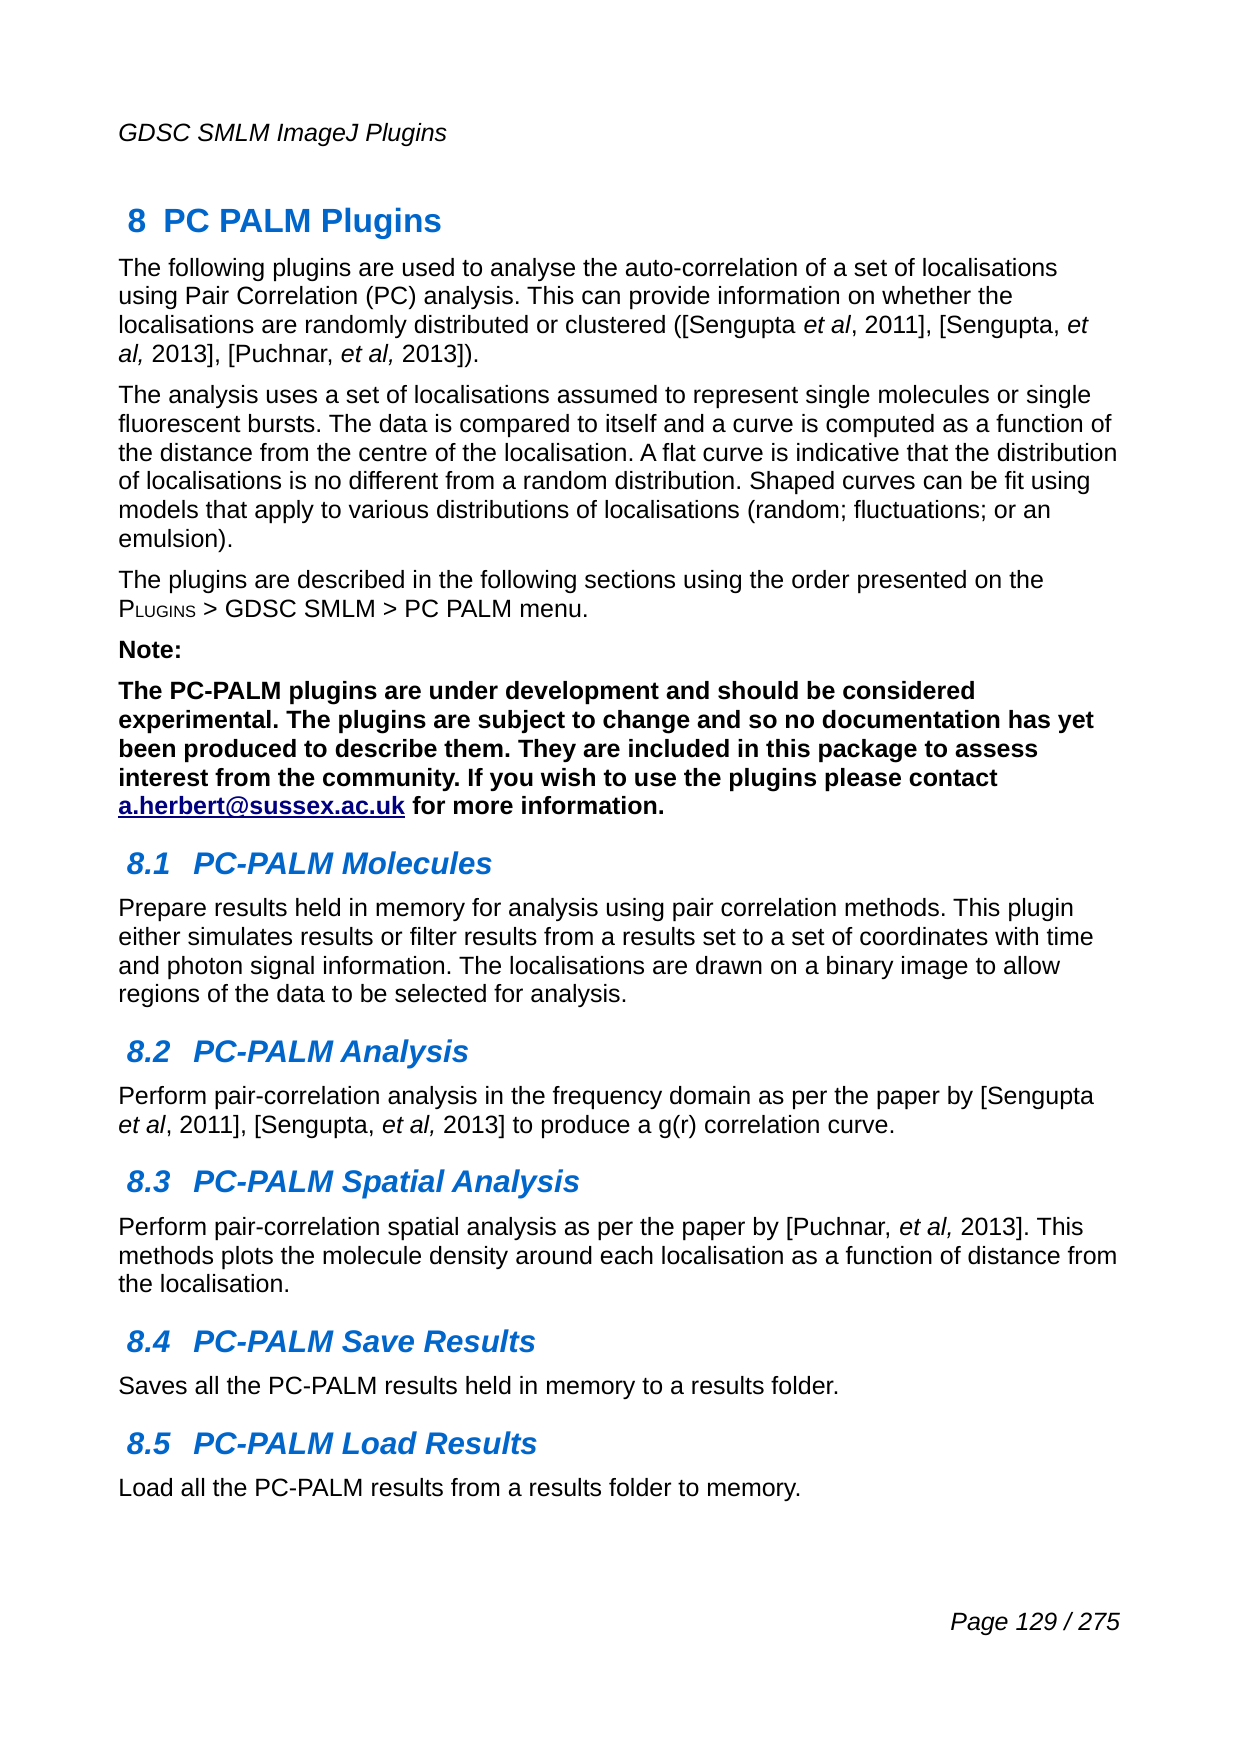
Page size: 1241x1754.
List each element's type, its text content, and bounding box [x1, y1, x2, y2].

text The following plugins are used to analyse the auto-correlation of a set of localisations using Pair Correlation (PC) analysis. This can provide information on whether the localisations are randomly distributed or clustered ([Sengupta et al, 2011], [Sengupta, et al, 2013], [Puchnar, et al, 2013]). [118, 252, 1122, 367]
subtitle PC-PALM Analysis [118, 1033, 1122, 1069]
text Perform pair-correlation analysis in the frequency domain as per the paper by [Sengupta et al, 2011], [Sengupta, et al, 2013] to produce a g(r) correlation curve. [118, 1081, 1122, 1139]
text Prepare results held in memory for analysis using pair correlation methods. This plugin either simulates results or filter results from a results set to a set of coordinates with time and photon signal information. The localisations are drawn on a binary image to allow regions of the data to be selected for analysis. [118, 893, 1122, 1008]
subtitle PC-PALM Load Results [118, 1425, 1122, 1461]
subtitle PC-PALM Molecules [118, 845, 1122, 881]
text Perform pair-correlation spatial analysis as per the paper by [Puchnar, et al, 2013]. This methods plots the molecule density around each localisation as a function of distance from the localisation. [118, 1212, 1122, 1298]
subtitle PC-PALM Save Results [118, 1323, 1122, 1359]
text Saves all the PC-PALM results held in memory to a results folder. [118, 1371, 1122, 1400]
subtitle PC PALM Plugins [118, 201, 1122, 240]
text Load all the PC-PALM results from a results folder to memory. [118, 1473, 1122, 1502]
text Note: [118, 635, 1122, 664]
text The analysis uses a set of localisations assumed to represent single molecules or single fluorescent bursts. The data is compared to itself and a curve is computed as a function of the distance from the centre of the localisation. A flat curve is indicative that the distribution of localisations is no different from a random distribution. Shaped curves can be fit using models that apply to various distributions of localisations (random; fluctuations; or an emulsion). [118, 380, 1122, 552]
subtitle PC-PALM Spatial Analysis [118, 1163, 1122, 1199]
text The plugins are described in the following sections using the order presented on the Plugins > GDSC SMLM > PC PALM menu. [118, 565, 1122, 622]
text The PC-PALM plugins are under development and should be considered experimental. The plugins are subject to change and so no documentation has yet been produced to describe them. They are included in this package to assess interest from the community. If you wish to use the plugins please contact a.herbert@sussex.ac.uk for more information. [118, 676, 1122, 820]
